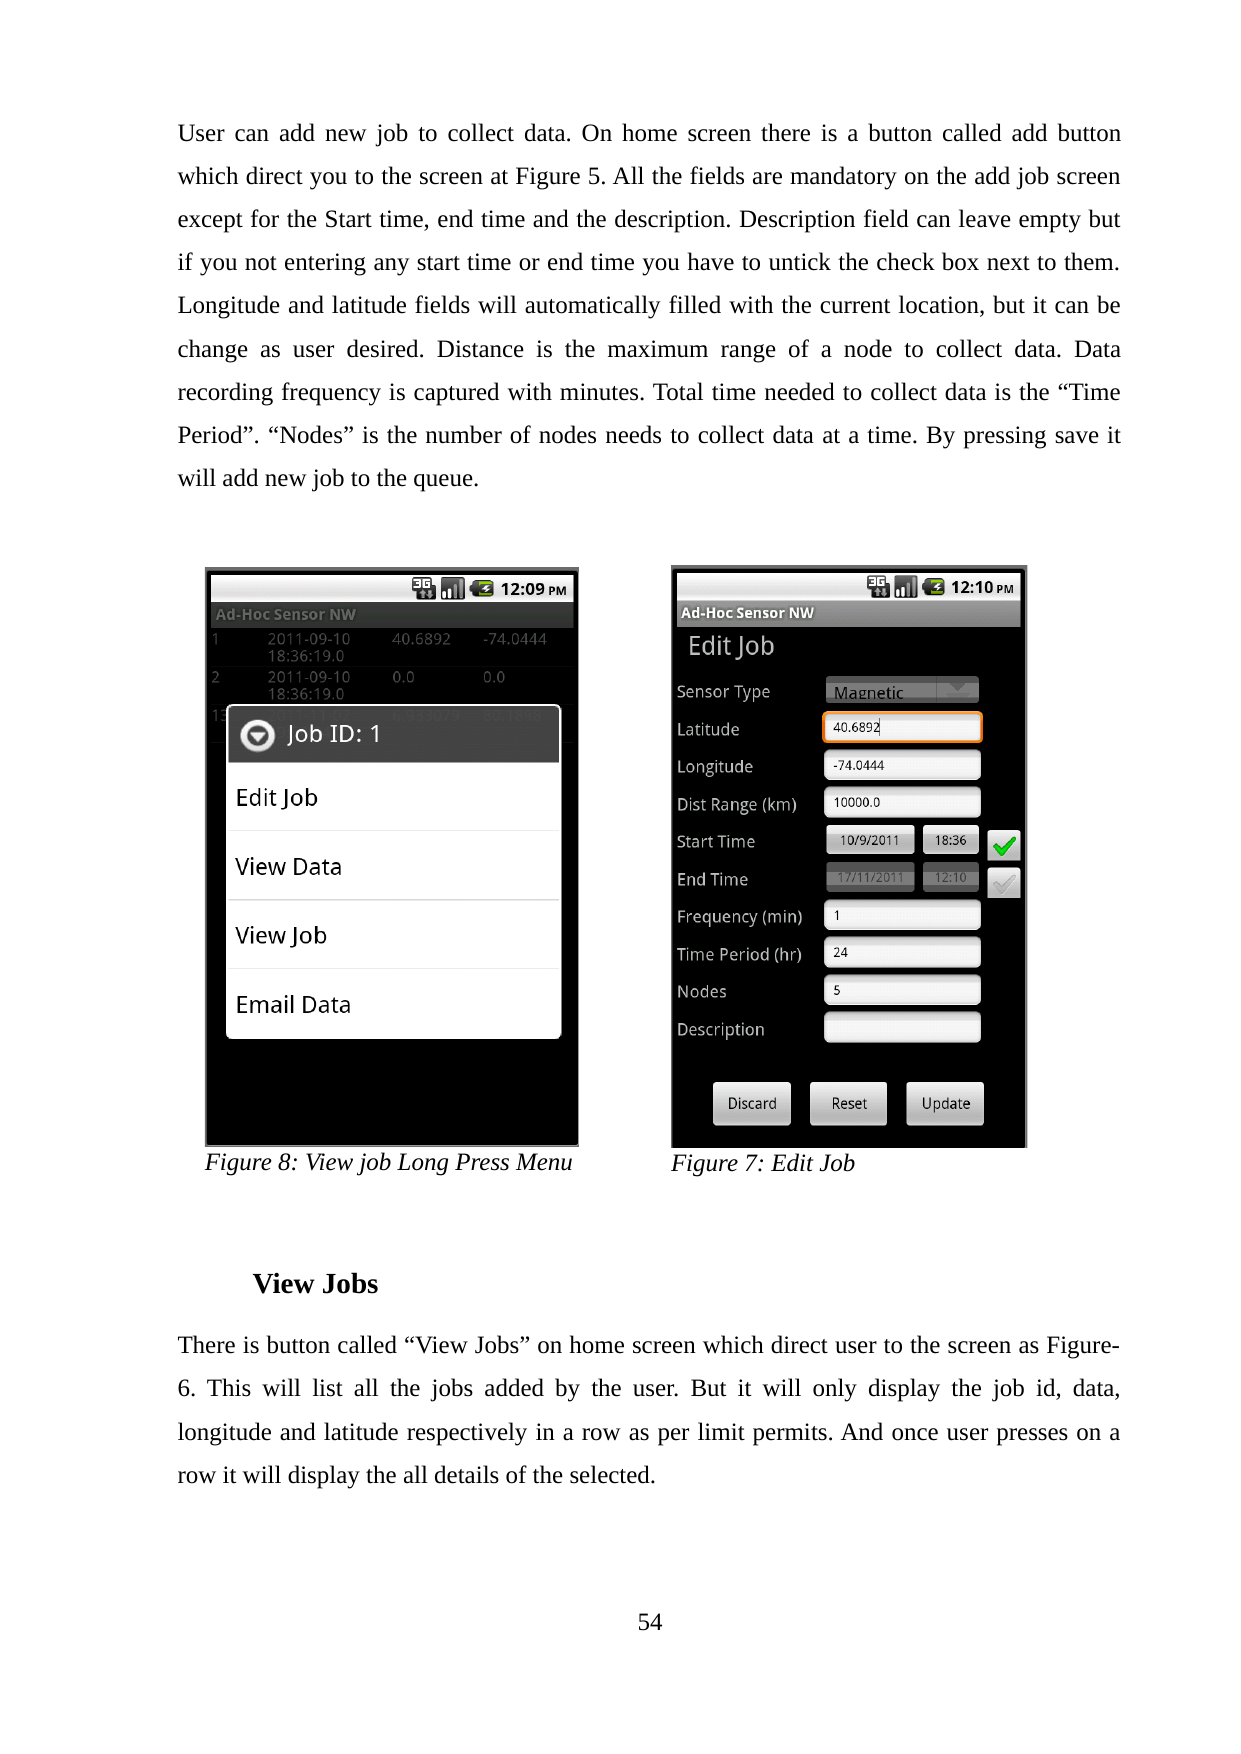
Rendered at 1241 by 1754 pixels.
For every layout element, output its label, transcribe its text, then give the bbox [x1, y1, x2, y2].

text There is button called “View Jobs” on home screen which direct user to the screen as Figure-6. This will list all the jobs added by the user. But it will only display the job id, data, longitude and latitude respectively in a row as per limit permits. And once user presses on a row it will display the all details of the selected. [177, 1330, 1122, 1488]
subtitle View Jobs [177, 1267, 1122, 1300]
picture [204, 567, 579, 1147]
picture [671, 565, 1028, 1148]
text Figure 7: Edit Job [671, 1148, 1027, 1176]
text Figure 8: View job Long Press Menu [204, 1147, 579, 1176]
text User can add new job to collect data. On home screen there is a button called add button which direct you to the screen at Figure 5. All the fields are mandatory on the add job screen except for the Start time, end time and the description. Description field can leave empty but if you not entering any start time or end time you have to untick the check box next to them. Longitude and latitude fields will automatically filled with the current location, but it can be change as user desired. Distance is the maximum range of a node to collect data. Data recording frequency is captured with minutes. Total time needed to collect data is the “Time Period”. “Nodes” is the number of nodes needs to collect data at a time. By pressing save it will add new job to the queue. [177, 118, 1122, 492]
